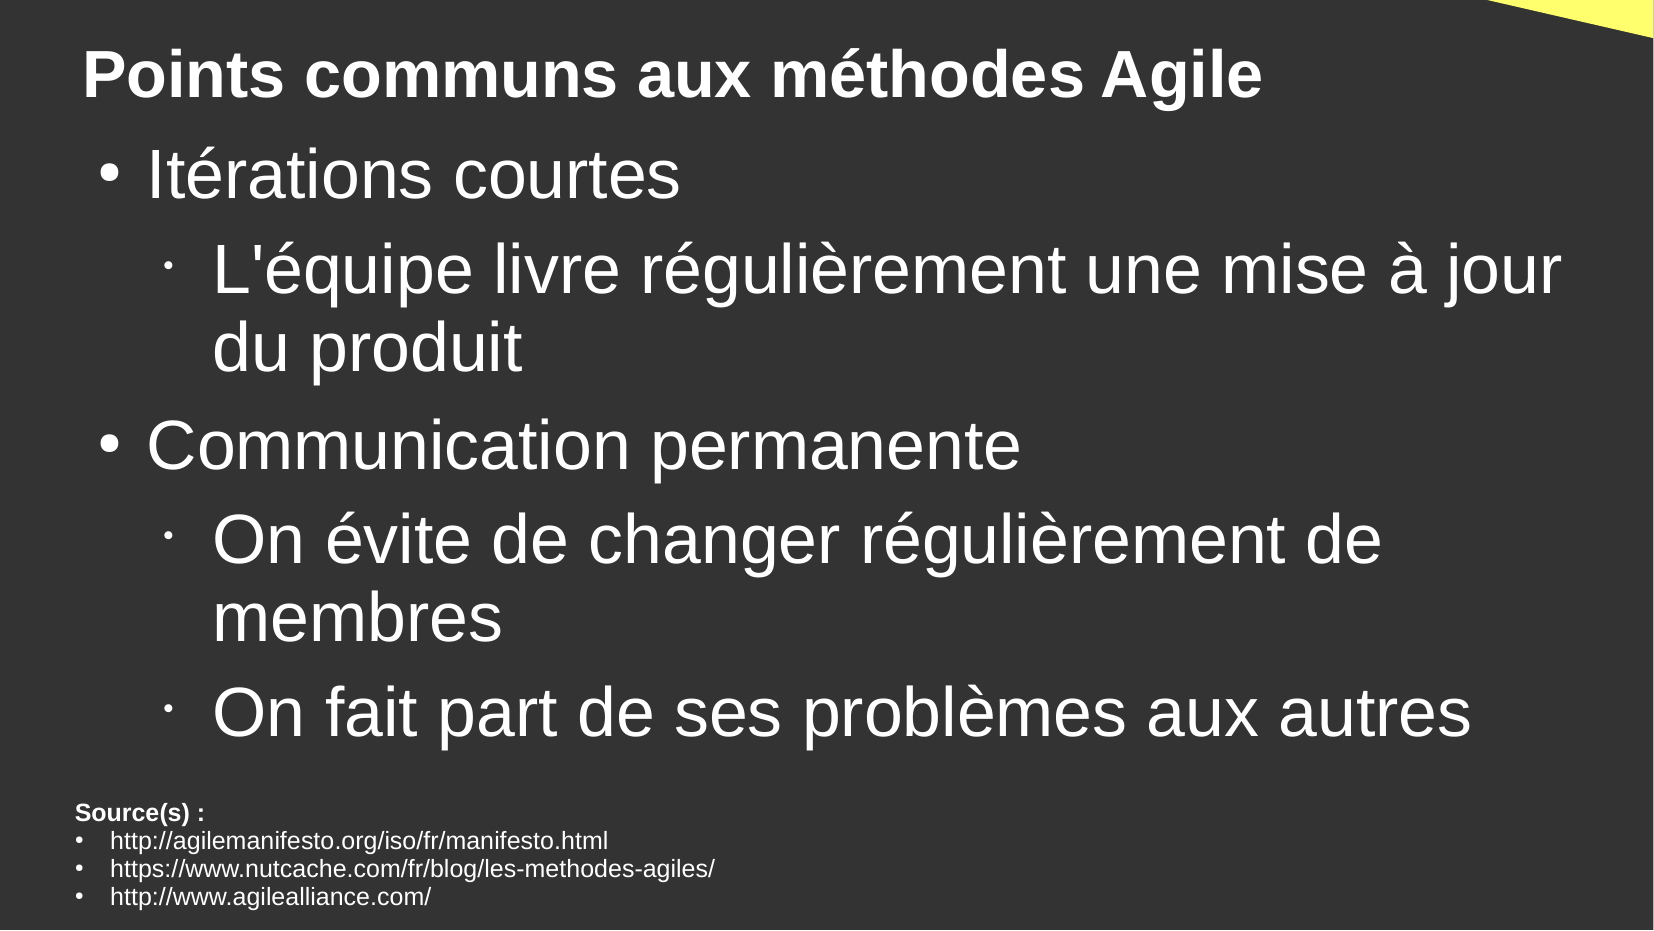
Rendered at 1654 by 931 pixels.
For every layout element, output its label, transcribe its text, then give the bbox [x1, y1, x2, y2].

text_box [1487, 0, 1654, 39]
text_box Source(s) : http://agilemanifesto.org/iso/fr/manifesto.html https://www.nutcache.com/fr/blog/les-methodes-agiles/ http://www.agilealliance.com/ [60, 791, 1546, 919]
title Points communs aux méthodes Agile [82, 37, 1571, 122]
list Itérations courtes L'équipe livre régulièrement une mise à jour du produit Communication permanente On évite de changer régulièrement de membres On fait part de ses problèmes aux autres [80, 135, 1620, 756]
